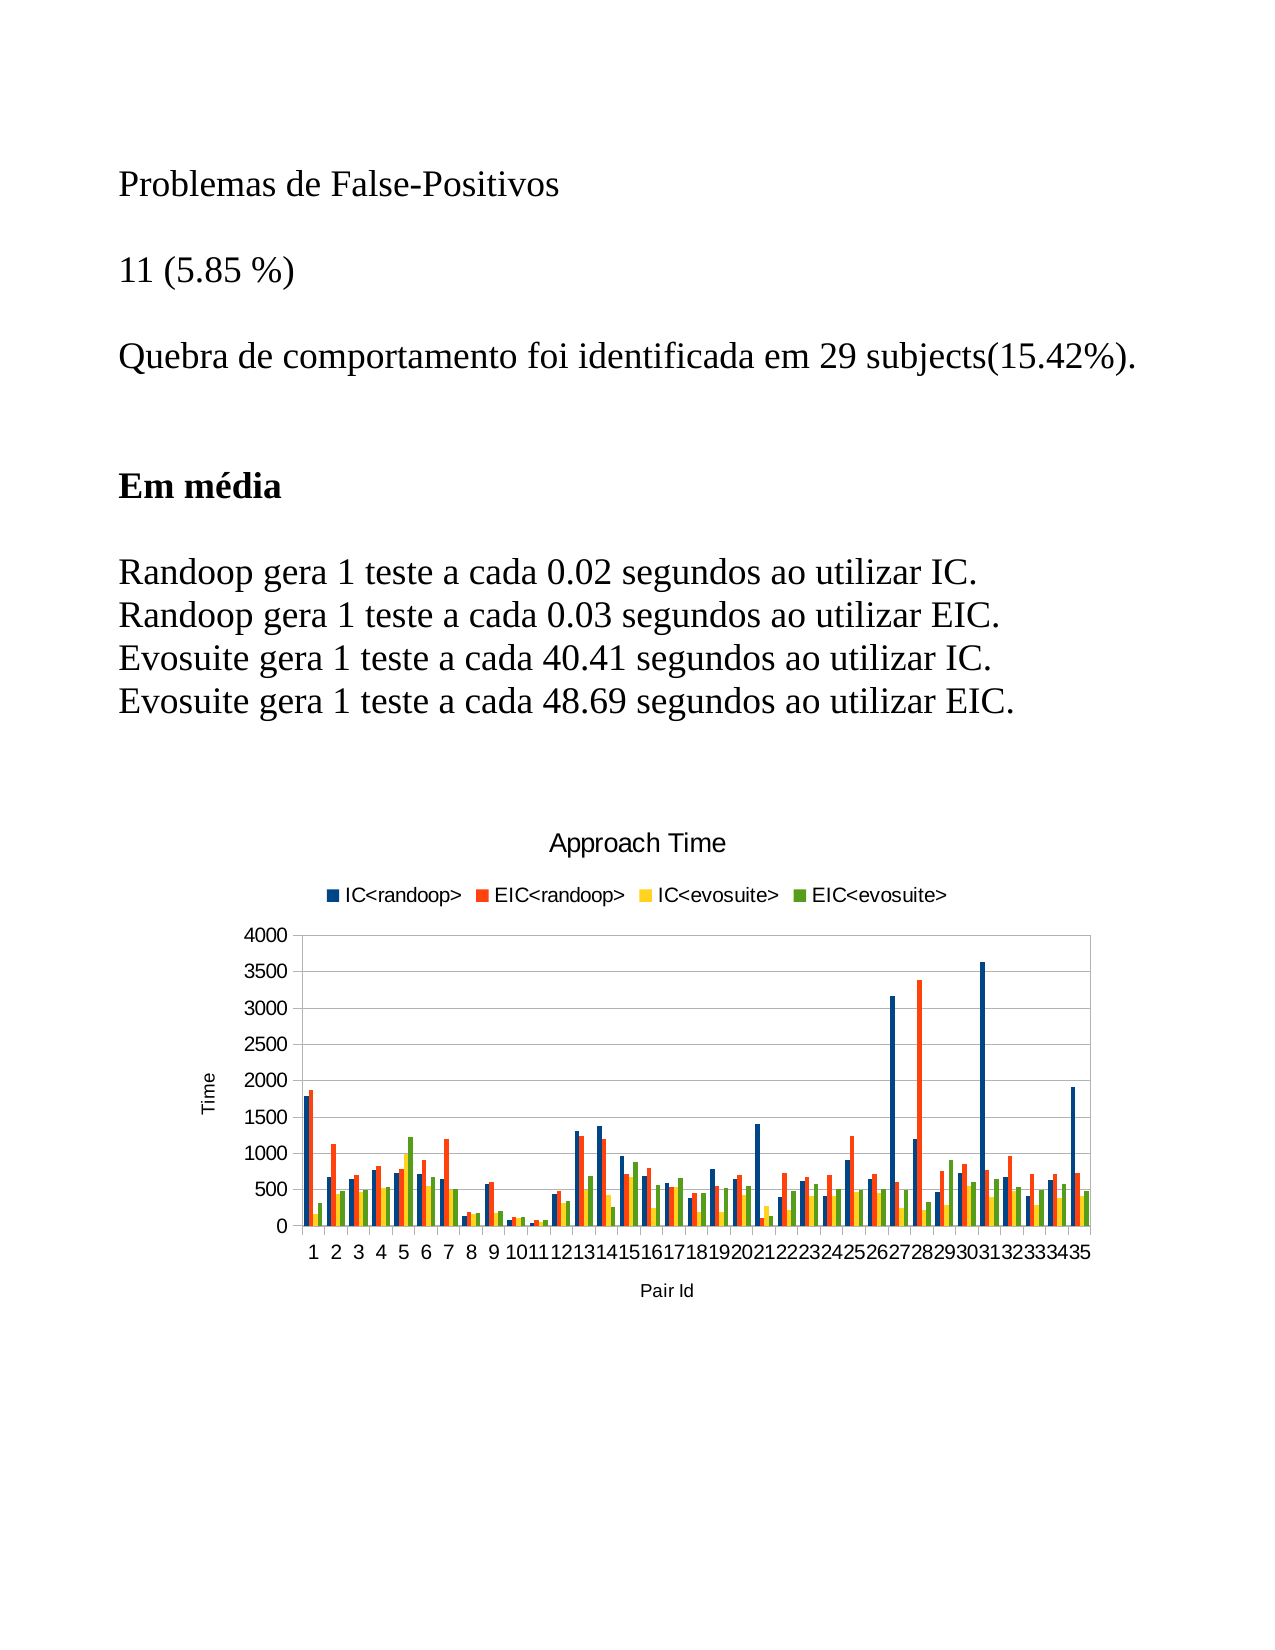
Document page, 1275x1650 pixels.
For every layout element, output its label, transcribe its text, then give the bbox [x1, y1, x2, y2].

text 11 (5.85 %) [118, 247, 1157, 291]
text Quebra de comportamento foi identificada em 29 subjects(15.42%). [118, 334, 1157, 377]
text Randoop gera 1 teste a cada 0.03 segundos ao utilizar EIC. [118, 592, 1157, 636]
text Evosuite gera 1 teste a cada 40.41 segundos ao utilizar IC. [118, 636, 1157, 679]
text Problemas de False-Positivos [118, 161, 1157, 204]
text Randoop gera 1 teste a cada 0.02 segundos ao utilizar IC. [118, 549, 1157, 592]
text Evosuite gera 1 teste a cada 48.69 segundos ao utilizar EIC. [118, 679, 1157, 722]
text Em média [118, 463, 1157, 506]
